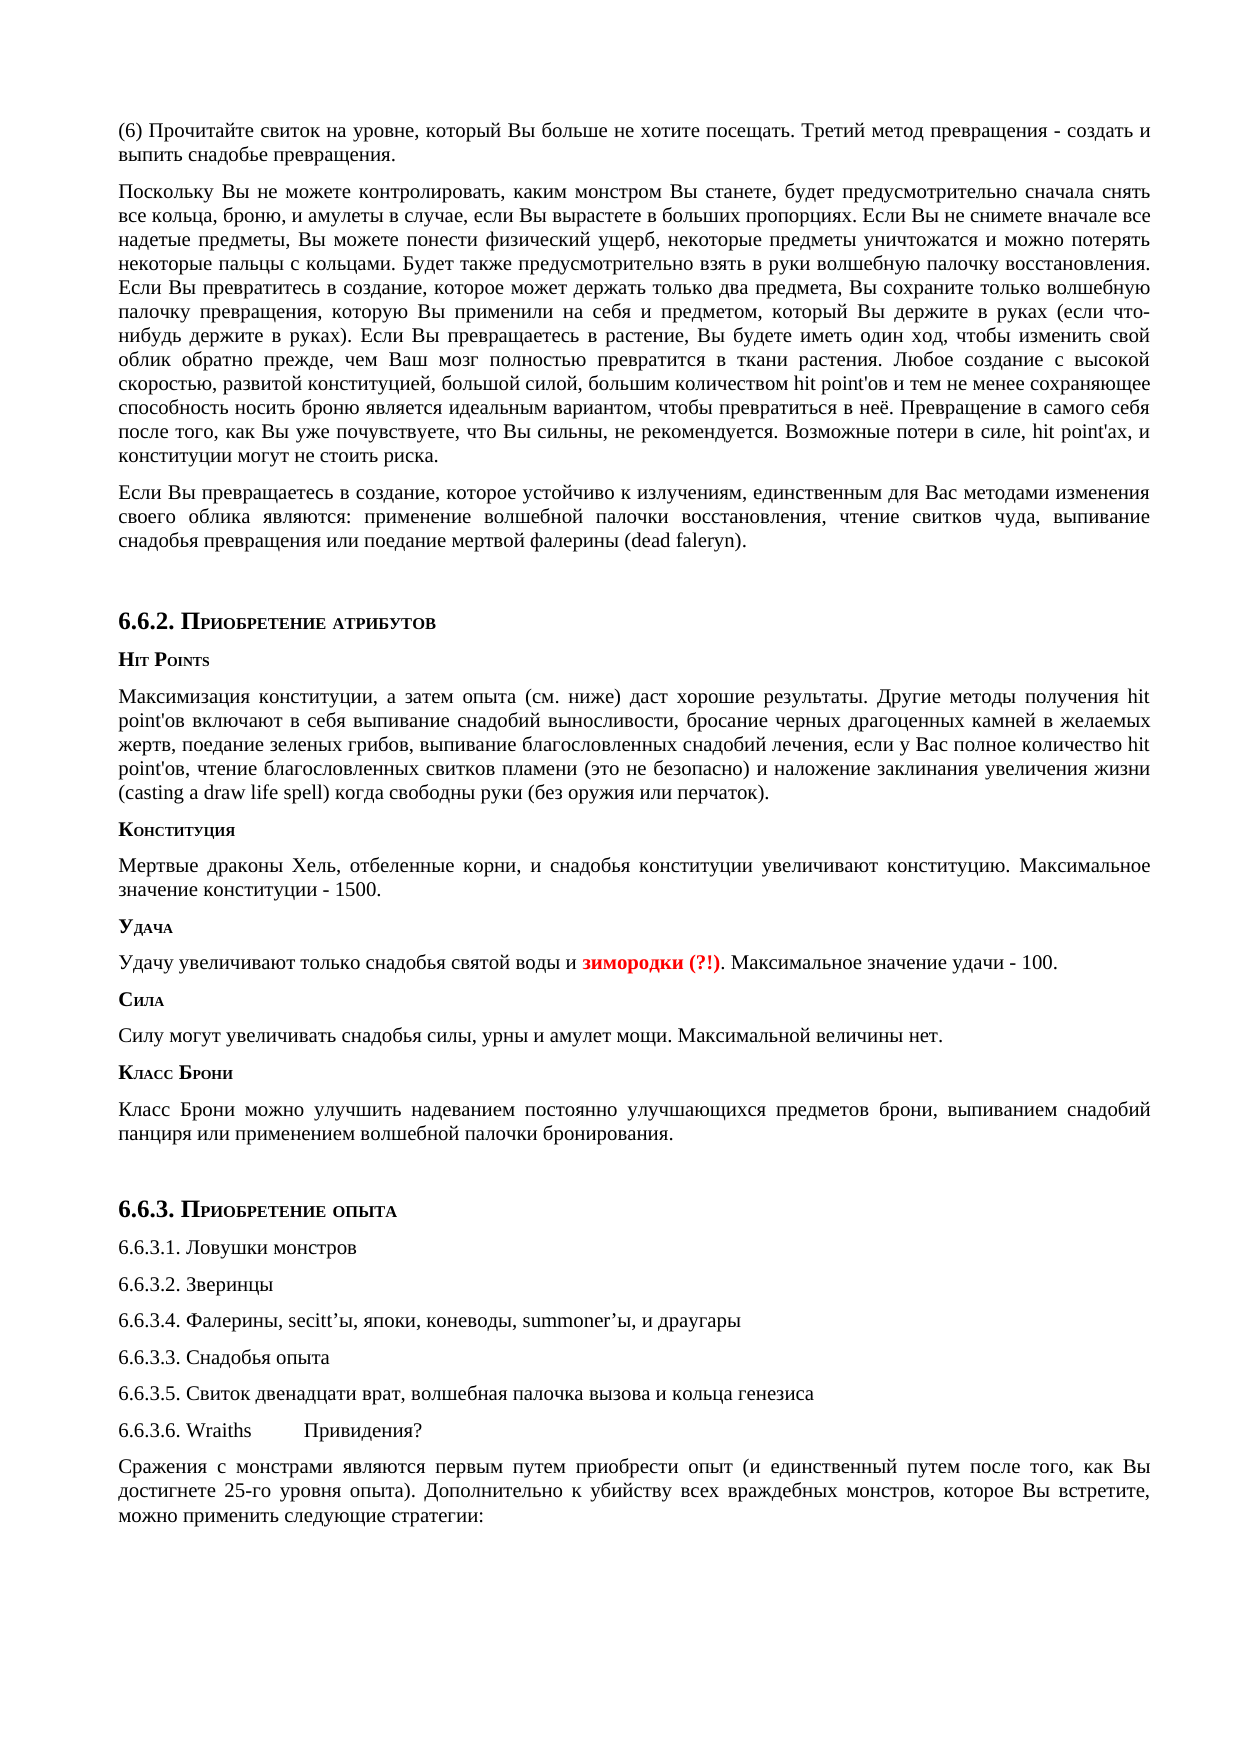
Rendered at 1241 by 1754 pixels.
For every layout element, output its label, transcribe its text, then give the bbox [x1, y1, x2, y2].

text Если Вы превращаетесь в создание, которое устойчиво к излучениям, единственным для Вас методами изменения своего облика являются: применение волшебной палочки восстановления, чтение свитков чуда, выпивание снадобья превращения или поедание мертвой фалерины (dead faleryn). [118, 480, 1152, 552]
text Класс Брони можно улучшить надеванием постоянно улучшающихся предметов брони, выпиванием снадобий панциря или применением волшебной палочки бронирования. [118, 1097, 1152, 1145]
text 6.6.3.6. Wraiths Привидения? [118, 1418, 1152, 1442]
text 6.6.3.5. Свиток двенадцати врат, волшебная палочка вызова и кольца генезиса [118, 1381, 1152, 1405]
text Силу могут увеличивать снадобья силы, урны и амулет мощи. Максимальной величины нет. [118, 1023, 1152, 1047]
text 6.6.3.3. Снадобья опыта [118, 1345, 1152, 1369]
subtitle Класс Брони [118, 1060, 1152, 1084]
text 6.6.3.2. Зверинцы [118, 1272, 1152, 1296]
subtitle Удача [118, 914, 1152, 938]
subtitle Сила [118, 987, 1152, 1011]
subtitle 6.6.3. Приобретение опыта [118, 1194, 1152, 1222]
text Удачу увеличивают только снадобья святой воды и зимородки (?!). Максимальное значение удачи - 100. [118, 950, 1152, 974]
text 6.6.3.4. Фалерины, secitt’ы, япоки, коневоды, summoner’ы, и драугары [118, 1308, 1152, 1332]
subtitle Конституция [118, 817, 1152, 841]
text Мертвые драконы Хель, отбеленные корни, и снадобья конституции увеличивают конституцию. Максимальное значение конституции - 1500. [118, 853, 1152, 901]
text Сражения с монстрами являются первым путем приобрести опыт (и единственный путем после того, как Вы достигнете 25-го уровня опыта). Дополнительно к убийству всех враждебных монстров, которое Вы встретите, можно применить следующие стратегии: [118, 1454, 1152, 1527]
text 6.6.3.1. Ловушки монстров [118, 1235, 1152, 1259]
text Максимизация конституции, а затем опыта (см. ниже) даст хорошие результаты. Другие методы получения hit point'ов включают в себя выпивание снадобий выносливости, бросание черных драгоценных камней в желаемых жертв, поедание зеленых грибов, выпивание благословленных снадобий лечения, если у Вас полное количество hit point'ов, чтение благословленных свитков пламени (это не безопасно) и наложение заклинания увеличения жизни (casting a draw life spell) когда свободны руки (без оружия или перчаток). [118, 684, 1152, 804]
text Поскольку Вы не можете контролировать, каким монстром Вы станете, будет предусмотрительно сначала снять все кольца, броню, и амулеты в случае, если Вы вырастете в больших пропорциях. Если Вы не снимете вначале все надетые предметы, Вы можете понести физический ущерб, некоторые предметы уничтожатся и можно потерять некоторые пальцы с кольцами. Будет также предусмотрительно взять в руки волшебную палочку восстановления. Если Вы превратитесь в создание, которое может держать только два предмета, Вы сохраните только волшебную палочку превращения, которую Вы применили на себя и предметом, который Вы держите в руках (если что-нибудь держите в руках). Если Вы превращаетесь в растение, Вы будете иметь один ход, чтобы изменить свой облик обратно прежде, чем Ваш мозг полностью превратится в ткани растения. Любое создание с высокой скоростью, развитой конституцией, большой силой, большим количеством hit point'ов и тем не менее сохраняющее способность носить броню является идеальным вариантом, чтобы превратиться в неё. Превращение в самого себя после того, как Вы уже почувствуете, что Вы сильны, не рекомендуется. Возможные потери в силе, hit point'ах, и конституции могут не стоить риска. [118, 179, 1152, 467]
text (6) Прочитайте свиток на уровне, который Вы больше не хотите посещать. Третий метод превращения - создать и выпить снадобье превращения. [118, 118, 1152, 166]
subtitle Hit Points [118, 647, 1152, 671]
subtitle 6.6.2. Приобретение атрибутов [118, 606, 1152, 635]
